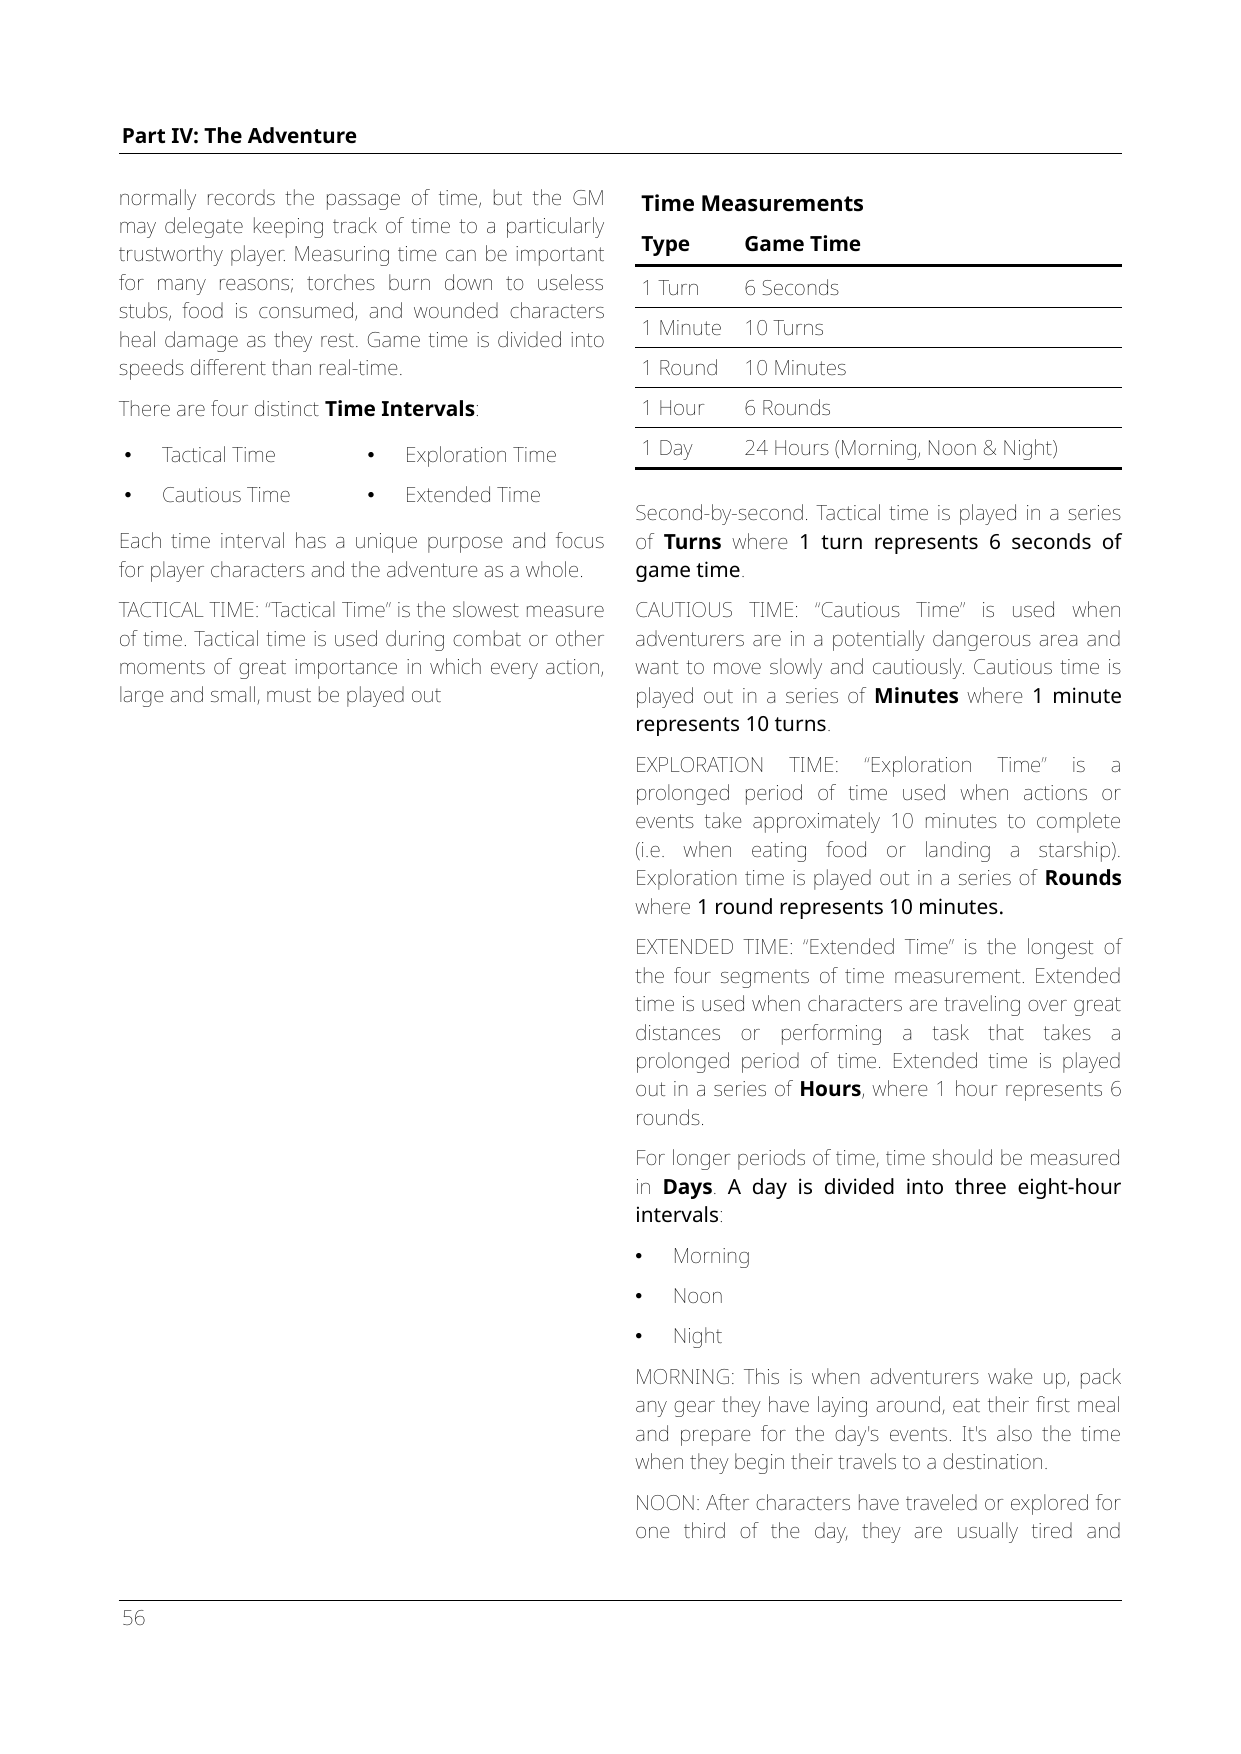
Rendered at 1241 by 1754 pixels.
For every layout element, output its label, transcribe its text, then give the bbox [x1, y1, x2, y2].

text Each time interval has a unique purpose and focus for player characters and the adventure as a whole. [118, 526, 605, 583]
table_cell 10 Minutes [738, 348, 1122, 387]
text TACTICAL TIME: “Tactical Time” is the slowest measure of time. Tactical time is used during combat or other moments of great importance in which every action, large and small, must be played out [118, 595, 605, 709]
list Night [635, 1322, 1122, 1350]
table_cell 6 Seconds [738, 267, 1122, 307]
text EXPLORATION TIME: “Exploration Time” is a prolonged period of time used when actions or events take approximately 10 minutes to complete (i.e. when eating food or landing a starship). Exploration time is played out in a series of Rounds where 1 round represents 10 minutes. [635, 750, 1122, 920]
text There are four distinct Time Intervals: [118, 394, 605, 422]
table_cell 1 Hour [635, 388, 738, 427]
text CAUTIOUS TIME: “Cautious Time” is used when adventurers are in a potentially dangerous area and want to move slowly and cautiously. Cautious time is played out in a series of Minutes where 1 minute represents 10 turns. [635, 596, 1122, 738]
text EXTENDED TIME: “Extended Time” is the longest of the four segments of time measurement. Extended time is used when characters are traveling over great distances or performing a task that takes a prolonged period of time. Extended time is played out in a series of Hours, where 1 hour represents 6 rounds. [635, 932, 1122, 1131]
text normally records the passage of time, but the GM may delegate keeping track of time to a particularly trustworthy player. Measuring time can be important for many reasons; torches burn down to useless stubs, food is consumed, and wounded characters heal damage as they rest. Game time is divided into speeds different than real-time. [118, 183, 605, 382]
text Second-by-second. Tactical time is played in a series of Turns where 1 turn represents 6 seconds of game time. [635, 470, 1122, 584]
table_cell 1 Turn [635, 267, 738, 307]
table_cell 1 Day [635, 428, 738, 467]
table_cell Type [635, 224, 738, 264]
text For longer periods of time, time should be measured in Days. A day is divided into three eight-hour intervals: [635, 1143, 1122, 1229]
table_header Exploration Time Extended Time [362, 434, 605, 526]
table_cell 1 Round [635, 348, 738, 387]
table_cell 1 Minute [635, 308, 738, 347]
text NOON: After characters have traveled or explored for one third of the day, they are usually tired and [635, 1488, 1122, 1544]
table_cell 10 Turns [738, 308, 1122, 347]
table_header Tactical Time Cautious Time [119, 434, 362, 526]
table_cell 24 Hours (Morning, Noon & Night) [738, 428, 1122, 467]
table_cell Game Time [738, 224, 1122, 264]
list Noon [635, 1281, 1122, 1309]
table_cell 6 Rounds [738, 388, 1122, 427]
list Morning [635, 1241, 1122, 1269]
text MORNING: This is when adventurers wake up, pack any gear they have laying around, eat their first meal and prepare for the day's events. It's also the time when they begin their travels to a destination. [635, 1362, 1122, 1476]
table_header Time Measurements [635, 183, 1122, 224]
